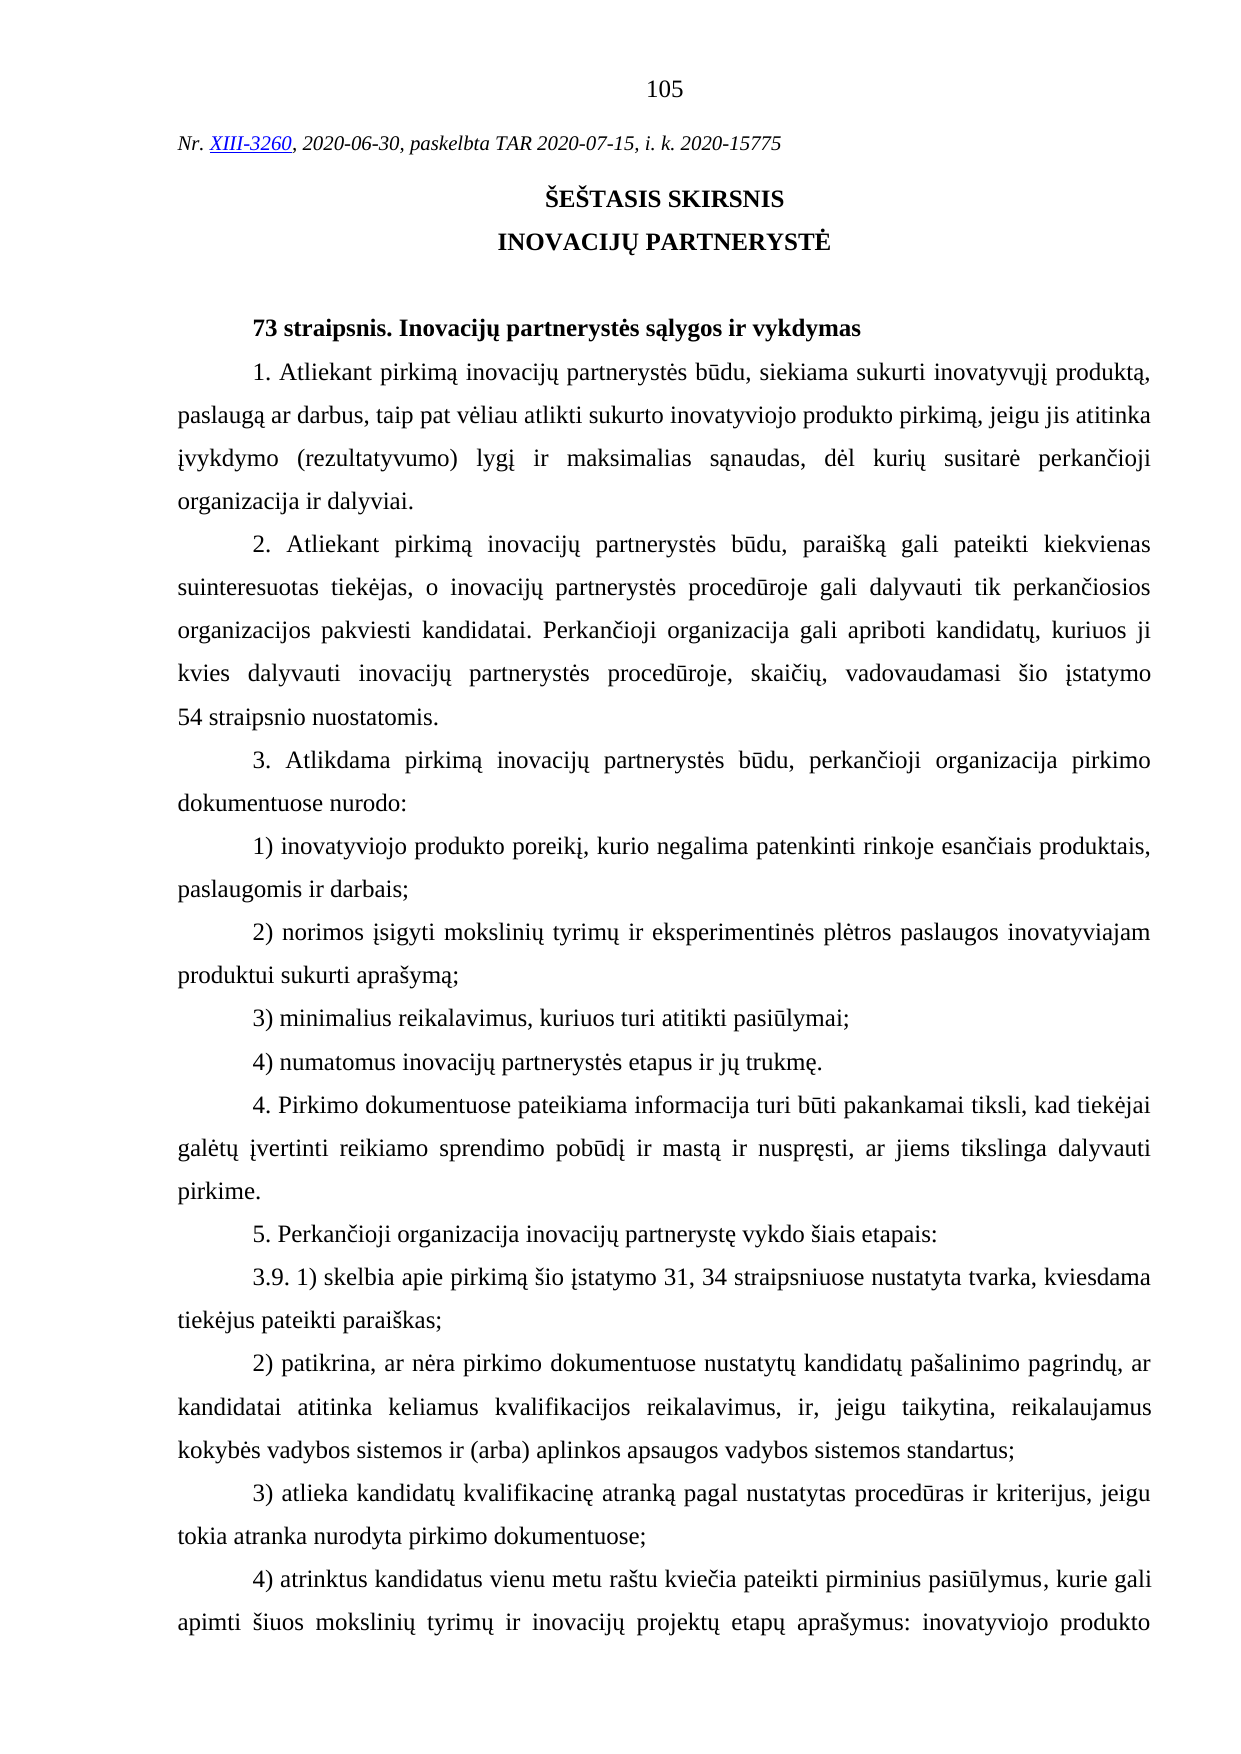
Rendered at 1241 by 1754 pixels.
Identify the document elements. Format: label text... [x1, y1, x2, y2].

text Nr. XIII-3260, 2020-06-30, paskelbta TAR 2020-07-15, i. k. 2020-15775 [177, 131, 1152, 155]
text 4) atrinktus kandidatus vienu metu raštu kviečia pateikti pirminius pasiūlymus, kurie gali apimti šiuos mokslinių tyrimų ir inovacijų projektų etapų aprašymus: inovatyviojo produkto [177, 1564, 1152, 1636]
subtitle 1) skelbia apie pirkimą šio įstatymo 31, 34 straipsniuose nustatyta tvarka, kviesdama tiekėjus pateikti paraiškas; [177, 1262, 1152, 1334]
text 3) minimalius reikalavimus, kuriuos turi atitikti pasiūlymai; [177, 1003, 1152, 1032]
text 3. Atlikdama pirkimą inovacijų partnerystės būdu, perkančioji organizacija pirkimo dokumentuose nurodo: [177, 745, 1152, 817]
text 3) atlieka kandidatų kvalifikacinę atranką pagal nustatytas procedūras ir kriterijus, jeigu tokia atranka nurodyta pirkimo dokumentuose; [177, 1478, 1152, 1550]
text 4. Pirkimo dokumentuose pateikiama informacija turi būti pakankamai tiksli, kad tiekėjai galėtų įvertinti reikiamo sprendimo pobūdį ir mastą ir nuspręsti, ar jiems tikslinga dalyvauti pirkime. [177, 1090, 1152, 1205]
text 1. Atliekant pirkimą inovacijų partnerystės būdu, siekiama sukurti inovatyvųjį produktą, paslaugą ar darbus, taip pat vėliau atlikti sukurto inovatyviojo produkto pirkimą, jeigu jis atitinka įvykdymo (rezultatyvumo) lygį ir maksimalias sąnaudas, dėl kurių susitarė perkančioji organizacija ir dalyviai. [177, 357, 1152, 515]
text 1) inovatyviojo produkto poreikį, kurio negalima patenkinti rinkoje esančiais produktais, paslaugomis ir darbais; [177, 831, 1152, 903]
text 2. Atliekant pirkimą inovacijų partnerystės būdu, paraišką gali pateikti kiekvienas suinteresuotas tiekėjas, o inovacijų partnerystės procedūroje gali dalyvauti tik perkančiosios organizacijos pakviesti kandidatai. Perkančioji organizacija gali apriboti kandidatų, kuriuos ji kvies dalyvauti inovacijų partnerystės procedūroje, skaičių, vadovaudamasi šio įstatymo 54 straipsnio nuostatomis. [177, 529, 1152, 730]
text ŠEŠTASIS SKIRSNIS [177, 184, 1152, 213]
text 73 straipsnis. Inovacijų partnerystės sąlygos ir vykdymas [177, 313, 1152, 342]
text 5. Perkančioji organizacija inovacijų partnerystę vykdo šiais etapais: [177, 1219, 1152, 1248]
text 2) norimos įsigyti mokslinių tyrimų ir eksperimentinės plėtros paslaugos inovatyviajam produktui sukurti aprašymą; [177, 917, 1152, 989]
text 4) numatomus inovacijų partnerystės etapus ir jų trukmę. [177, 1047, 1152, 1075]
text INOVACIJŲ PARTNERYSTĖ [177, 227, 1152, 256]
text 2) patikrina, ar nėra pirkimo dokumentuose nustatytų kandidatų pašalinimo pagrindų, ar kandidatai atitinka keliamus kvalifikacijos reikalavimus, ir, jeigu taikytina, reikalaujamus kokybės vadybos sistemos ir (arba) aplinkos apsaugos vadybos sistemos standartus; [177, 1348, 1152, 1463]
